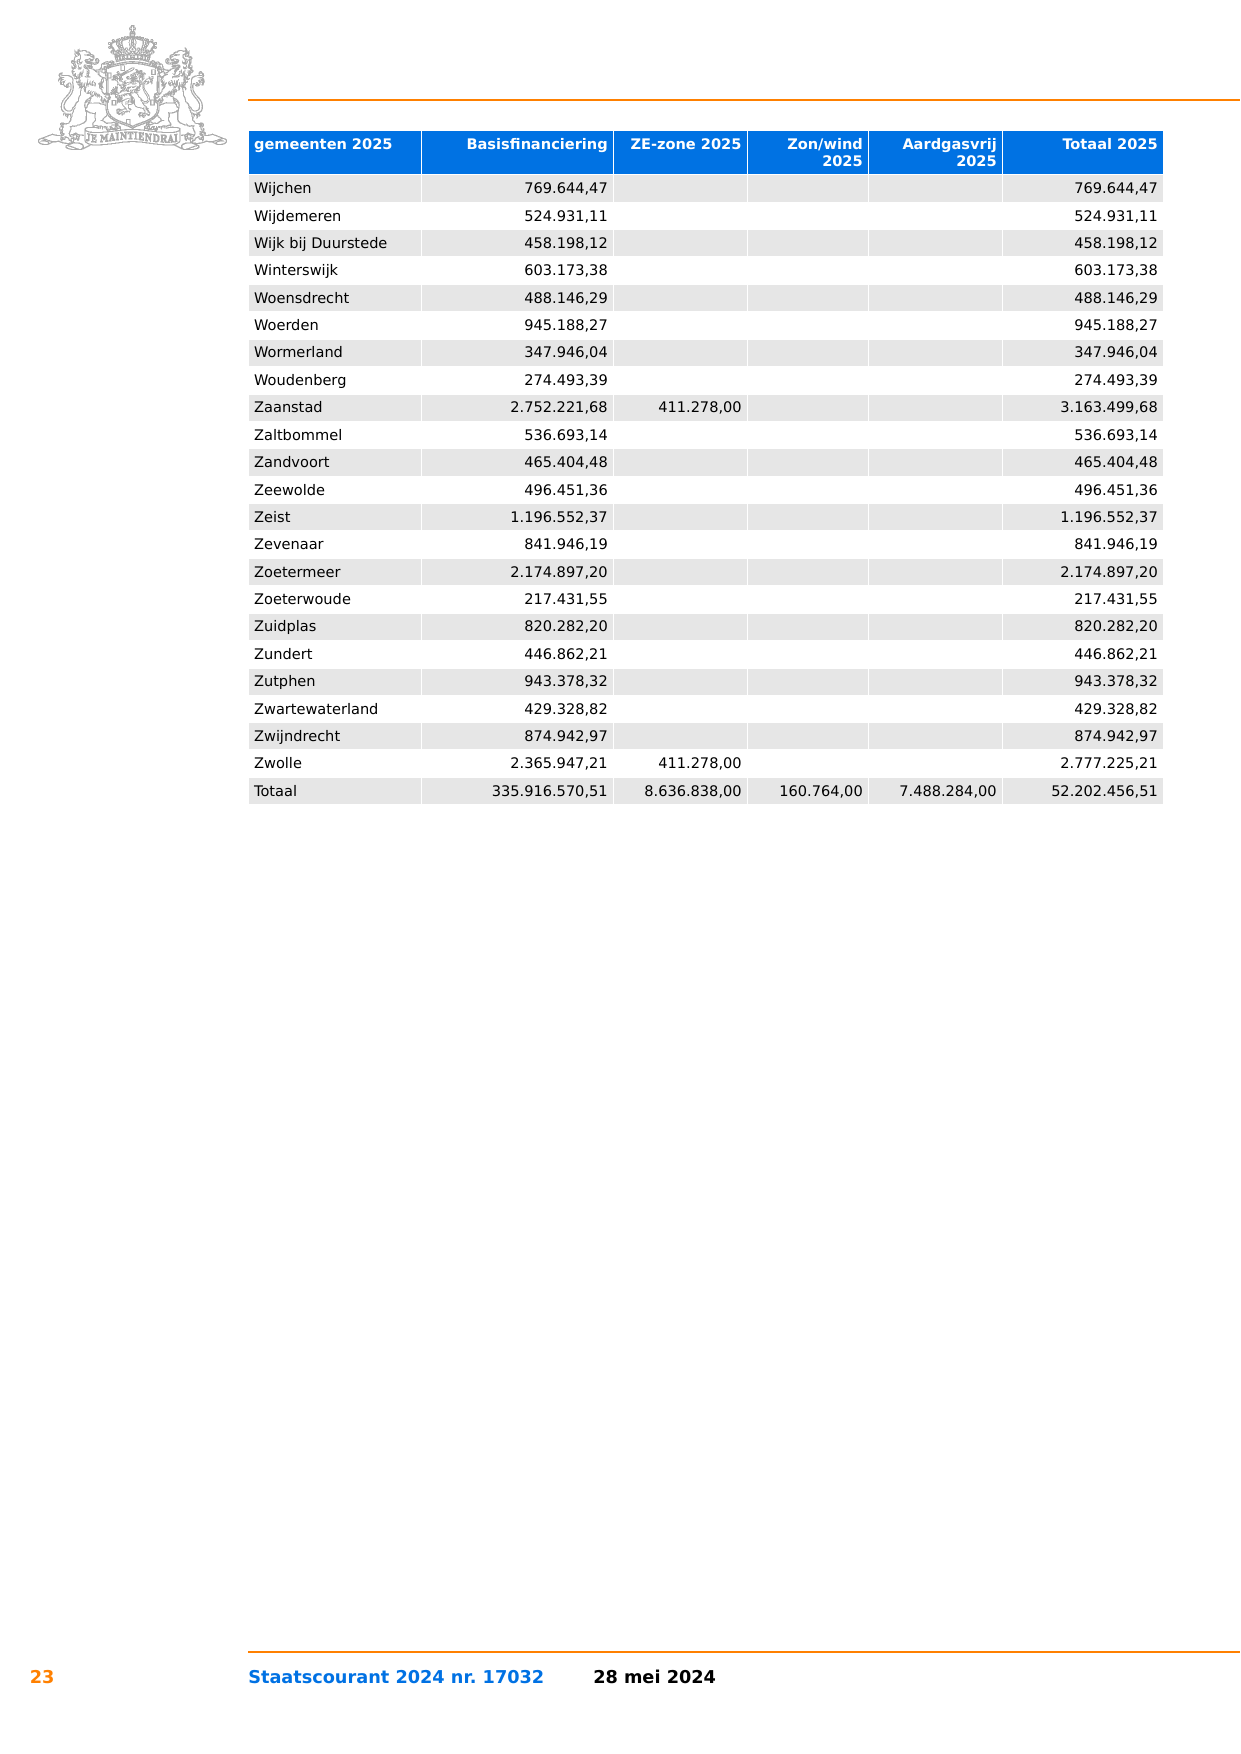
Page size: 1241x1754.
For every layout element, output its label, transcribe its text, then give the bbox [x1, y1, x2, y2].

table_cell 347.946,04 [1003, 340, 1163, 366]
table_cell [614, 203, 747, 229]
table_cell [614, 285, 747, 311]
table_cell Zuidplas [249, 614, 421, 640]
table_cell [869, 230, 1002, 256]
table_cell 536.693,14 [422, 422, 613, 448]
table_cell Zundert [249, 641, 421, 667]
table_cell [869, 531, 1002, 558]
table_cell 160.764,00 [748, 778, 868, 804]
table_cell [614, 312, 747, 339]
table_header Aardgasvrij 2025 [869, 131, 1002, 174]
table_header Zon/wind 2025 [748, 131, 868, 174]
table_cell [614, 723, 747, 749]
table_header ZE-zone 2025 [614, 131, 747, 174]
table_cell [869, 340, 1002, 366]
table_cell 945.188,27 [1003, 312, 1163, 339]
table_cell [748, 559, 868, 585]
table_cell 536.693,14 [1003, 422, 1163, 448]
table_cell 945.188,27 [422, 312, 613, 339]
table_cell [614, 586, 747, 613]
table_cell [869, 559, 1002, 585]
table_cell [614, 422, 747, 448]
table_cell 603.173,38 [1003, 258, 1163, 284]
table_cell Woudenberg [249, 367, 421, 393]
table_cell 3.163.499,68 [1003, 395, 1163, 421]
table_cell 458.198,12 [1003, 230, 1163, 256]
table_cell [614, 696, 747, 722]
table_cell [869, 696, 1002, 722]
table_cell Woerden [249, 312, 421, 339]
table_cell [748, 449, 868, 476]
table_cell [614, 559, 747, 585]
table_cell [869, 175, 1002, 202]
table_cell [748, 586, 868, 613]
table_cell Wijk bij Duurstede [249, 230, 421, 256]
table_cell Totaal [249, 778, 421, 804]
table_cell [748, 285, 868, 311]
table_cell 841.946,19 [1003, 531, 1163, 558]
table_cell Zevenaar [249, 531, 421, 558]
table_cell 2.752.221,68 [422, 395, 613, 421]
table_cell [614, 367, 747, 393]
table_cell 274.493,39 [422, 367, 613, 393]
table_cell 769.644,47 [1003, 175, 1163, 202]
table_cell [614, 641, 747, 667]
table_cell [748, 614, 868, 640]
table_cell Zeist [249, 504, 421, 530]
table_cell [748, 230, 868, 256]
table_cell [748, 723, 868, 749]
table_cell 488.146,29 [1003, 285, 1163, 311]
table_cell [614, 340, 747, 366]
table_cell 769.644,47 [422, 175, 613, 202]
table_header Totaal 2025 [1003, 131, 1163, 174]
table_cell 496.451,36 [422, 477, 613, 503]
table_cell [614, 614, 747, 640]
table_cell 429.328,82 [422, 696, 613, 722]
table_cell [748, 669, 868, 695]
table_cell 524.931,11 [422, 203, 613, 229]
table_cell 820.282,20 [422, 614, 613, 640]
table_cell 217.431,55 [422, 586, 613, 613]
table_cell [748, 751, 868, 777]
table_cell [614, 531, 747, 558]
table_cell 943.378,32 [1003, 669, 1163, 695]
table_cell 2.777.225,21 [1003, 751, 1163, 777]
table_cell [869, 203, 1002, 229]
table_cell 7.488.284,00 [869, 778, 1002, 804]
table_cell [748, 696, 868, 722]
table_cell [748, 504, 868, 530]
table_cell [869, 614, 1002, 640]
table_cell [748, 312, 868, 339]
table_cell [748, 422, 868, 448]
table_cell Zwolle [249, 751, 421, 777]
table_cell Zoetermeer [249, 559, 421, 585]
table_cell 429.328,82 [1003, 696, 1163, 722]
table_cell [614, 449, 747, 476]
table_cell [614, 258, 747, 284]
table_cell 458.198,12 [422, 230, 613, 256]
table_cell 1.196.552,37 [1003, 504, 1163, 530]
table_cell 274.493,39 [1003, 367, 1163, 393]
table_cell [869, 258, 1002, 284]
table_cell Wijchen [249, 175, 421, 202]
table_cell 8.636.838,00 [614, 778, 747, 804]
table_cell 2.174.897,20 [422, 559, 613, 585]
table_cell 446.862,21 [422, 641, 613, 667]
picture [38, 25, 227, 150]
table_cell [614, 477, 747, 503]
table_cell 496.451,36 [1003, 477, 1163, 503]
table_cell Zeewolde [249, 477, 421, 503]
table_cell [748, 175, 868, 202]
table_cell 335.916.570,51 [422, 778, 613, 804]
table_cell 874.942,97 [422, 723, 613, 749]
table_cell [869, 477, 1002, 503]
table_cell Zutphen [249, 669, 421, 695]
table_cell Wormerland [249, 340, 421, 366]
table_cell Zoeterwoude [249, 586, 421, 613]
table_cell Zwartewaterland [249, 696, 421, 722]
table_cell 524.931,11 [1003, 203, 1163, 229]
table_header gemeenten 2025 [249, 131, 421, 174]
table_cell 347.946,04 [422, 340, 613, 366]
table_cell 2.365.947,21 [422, 751, 613, 777]
table_cell [869, 669, 1002, 695]
table_cell [748, 203, 868, 229]
table_cell [869, 395, 1002, 421]
table_cell [748, 258, 868, 284]
table_cell Winterswijk [249, 258, 421, 284]
table_cell Wijdemeren [249, 203, 421, 229]
table_cell 411.278,00 [614, 395, 747, 421]
table_cell [748, 641, 868, 667]
table_cell 603.173,38 [422, 258, 613, 284]
table_cell 874.942,97 [1003, 723, 1163, 749]
table_cell Zaanstad [249, 395, 421, 421]
table_cell Zaltbommel [249, 422, 421, 448]
table_cell 488.146,29 [422, 285, 613, 311]
table_cell 52.202.456,51 [1003, 778, 1163, 804]
table_cell 446.862,21 [1003, 641, 1163, 667]
table_cell [869, 285, 1002, 311]
table_cell 465.404,48 [1003, 449, 1163, 476]
table_cell [614, 504, 747, 530]
table_cell [748, 477, 868, 503]
table_cell 1.196.552,37 [422, 504, 613, 530]
table_cell 217.431,55 [1003, 586, 1163, 613]
table_cell [869, 723, 1002, 749]
table_cell 2.174.897,20 [1003, 559, 1163, 585]
table_cell [869, 367, 1002, 393]
table_cell [869, 751, 1002, 777]
table_cell [869, 504, 1002, 530]
table_cell Woensdrecht [249, 285, 421, 311]
table_cell 841.946,19 [422, 531, 613, 558]
table_cell [869, 641, 1002, 667]
table_cell [614, 175, 747, 202]
table_cell [869, 312, 1002, 339]
table_cell Zwijndrecht [249, 723, 421, 749]
table_cell [748, 531, 868, 558]
table_cell [869, 422, 1002, 448]
table_cell [614, 230, 747, 256]
table_cell 820.282,20 [1003, 614, 1163, 640]
table_cell [748, 395, 868, 421]
table_cell 411.278,00 [614, 751, 747, 777]
table_cell Zandvoort [249, 449, 421, 476]
table_cell [869, 586, 1002, 613]
table_cell 943.378,32 [422, 669, 613, 695]
table_cell [614, 669, 747, 695]
table_cell [748, 340, 868, 366]
table_cell [869, 449, 1002, 476]
table_cell 465.404,48 [422, 449, 613, 476]
table_header Basisfinanciering [422, 131, 613, 174]
table_cell [748, 367, 868, 393]
